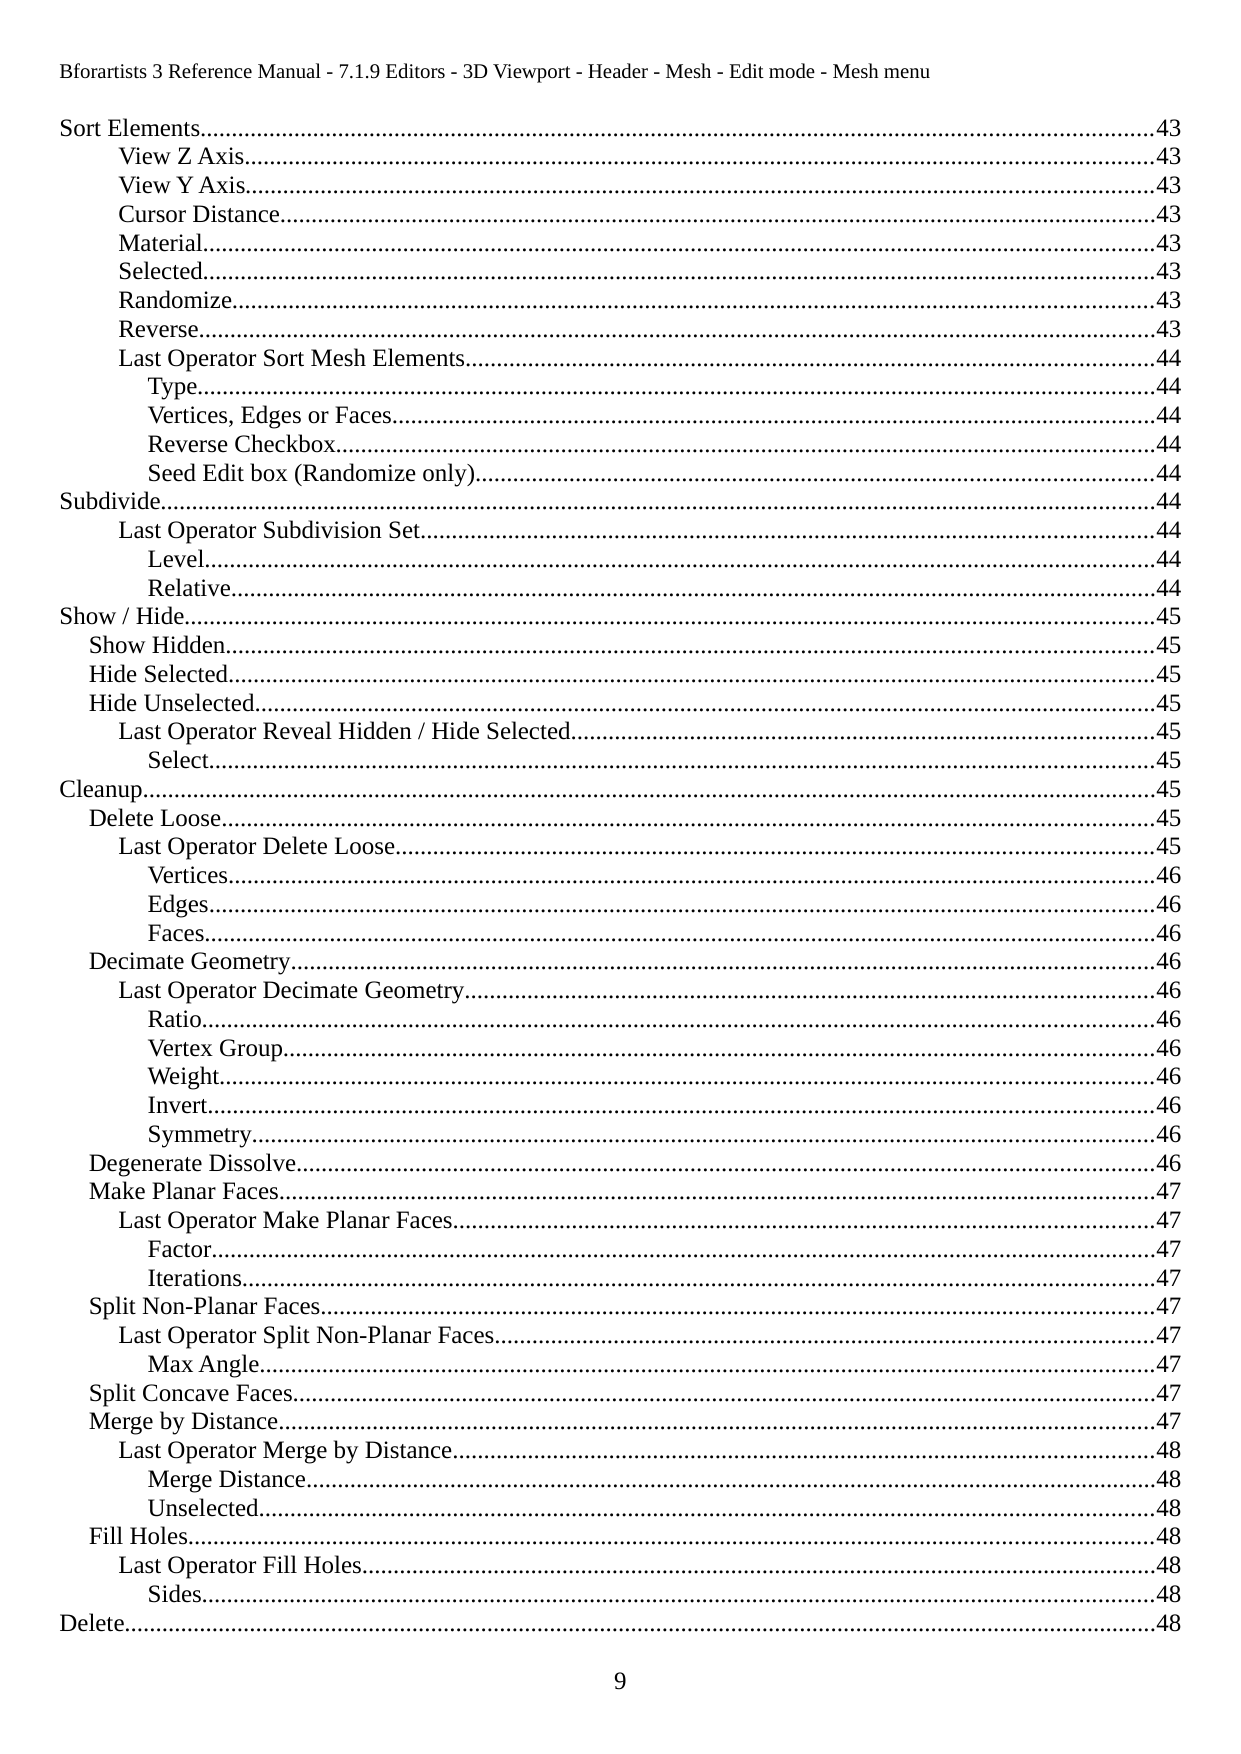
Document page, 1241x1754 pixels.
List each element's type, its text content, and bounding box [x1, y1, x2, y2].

text Split Concave Faces 47 [88, 1378, 1181, 1406]
text Randomize 43 [118, 285, 1181, 314]
text Edges 46 [147, 889, 1181, 918]
text Vertex Group 46 [147, 1033, 1181, 1061]
text Show / Hide 45 [59, 601, 1181, 630]
text Fill Holes 48 [88, 1521, 1181, 1550]
text Ratio 46 [147, 1004, 1181, 1033]
text Reverse 43 [118, 314, 1181, 343]
text Last Operator Reveal Hidden / Hide Selected 45 [118, 716, 1181, 745]
text Make Planar Faces 47 [88, 1176, 1181, 1205]
text Last Operator Fill Holes 48 [118, 1550, 1181, 1579]
text Merge Distance 48 [147, 1464, 1181, 1493]
text Level 44 [147, 544, 1181, 573]
text View Z Axis 43 [118, 141, 1181, 170]
text Factor 47 [147, 1234, 1181, 1263]
text Selected 43 [118, 256, 1181, 285]
text Sides 48 [147, 1579, 1181, 1608]
text Last Operator Decimate Geometry 46 [118, 975, 1181, 1004]
text Hide Unselected 45 [88, 688, 1181, 716]
text Hide Selected 45 [88, 659, 1181, 688]
text Delete Loose 45 [88, 803, 1181, 831]
text Invert 46 [147, 1090, 1181, 1119]
text Last Operator Subdivision Set 44 [118, 515, 1181, 544]
text Last Operator Sort Mesh Elements 44 [118, 343, 1181, 371]
text Vertices 46 [147, 860, 1181, 889]
text Symmetry 46 [147, 1119, 1181, 1148]
text Max Angle 47 [147, 1349, 1181, 1378]
text Show Hidden 45 [88, 630, 1181, 659]
text Last Operator Make Planar Faces 47 [118, 1205, 1181, 1234]
text View Y Axis 43 [118, 170, 1181, 199]
text Vertices, Edges or Faces 44 [147, 400, 1181, 429]
text Decimate Geometry 46 [88, 946, 1181, 975]
text Material 43 [118, 228, 1181, 256]
text Last Operator Delete Loose 45 [118, 831, 1181, 860]
text Iterations 47 [147, 1263, 1181, 1291]
text Merge by Distance 47 [88, 1406, 1181, 1435]
text Cursor Distance 43 [118, 199, 1181, 228]
text Seed Edit box (Randomize only) 44 [147, 458, 1181, 486]
text Type 44 [147, 371, 1181, 400]
text Weight 46 [147, 1061, 1181, 1090]
text Relative 44 [147, 573, 1181, 601]
text Split Non-Planar Faces 47 [88, 1291, 1181, 1320]
text Cleanup 45 [59, 774, 1181, 803]
text Delete 48 [59, 1608, 1181, 1636]
text Last Operator Split Non-Planar Faces 47 [118, 1320, 1181, 1349]
text Select 45 [147, 745, 1181, 774]
text Degenerate Dissolve 46 [88, 1148, 1181, 1176]
text Sort Elements 43 [59, 113, 1181, 141]
text Subdivide 44 [59, 486, 1181, 515]
text Reverse Checkbox 44 [147, 429, 1181, 458]
text Last Operator Merge by Distance 48 [118, 1435, 1181, 1464]
text Unselected 48 [147, 1493, 1181, 1521]
text Faces 46 [147, 918, 1181, 946]
